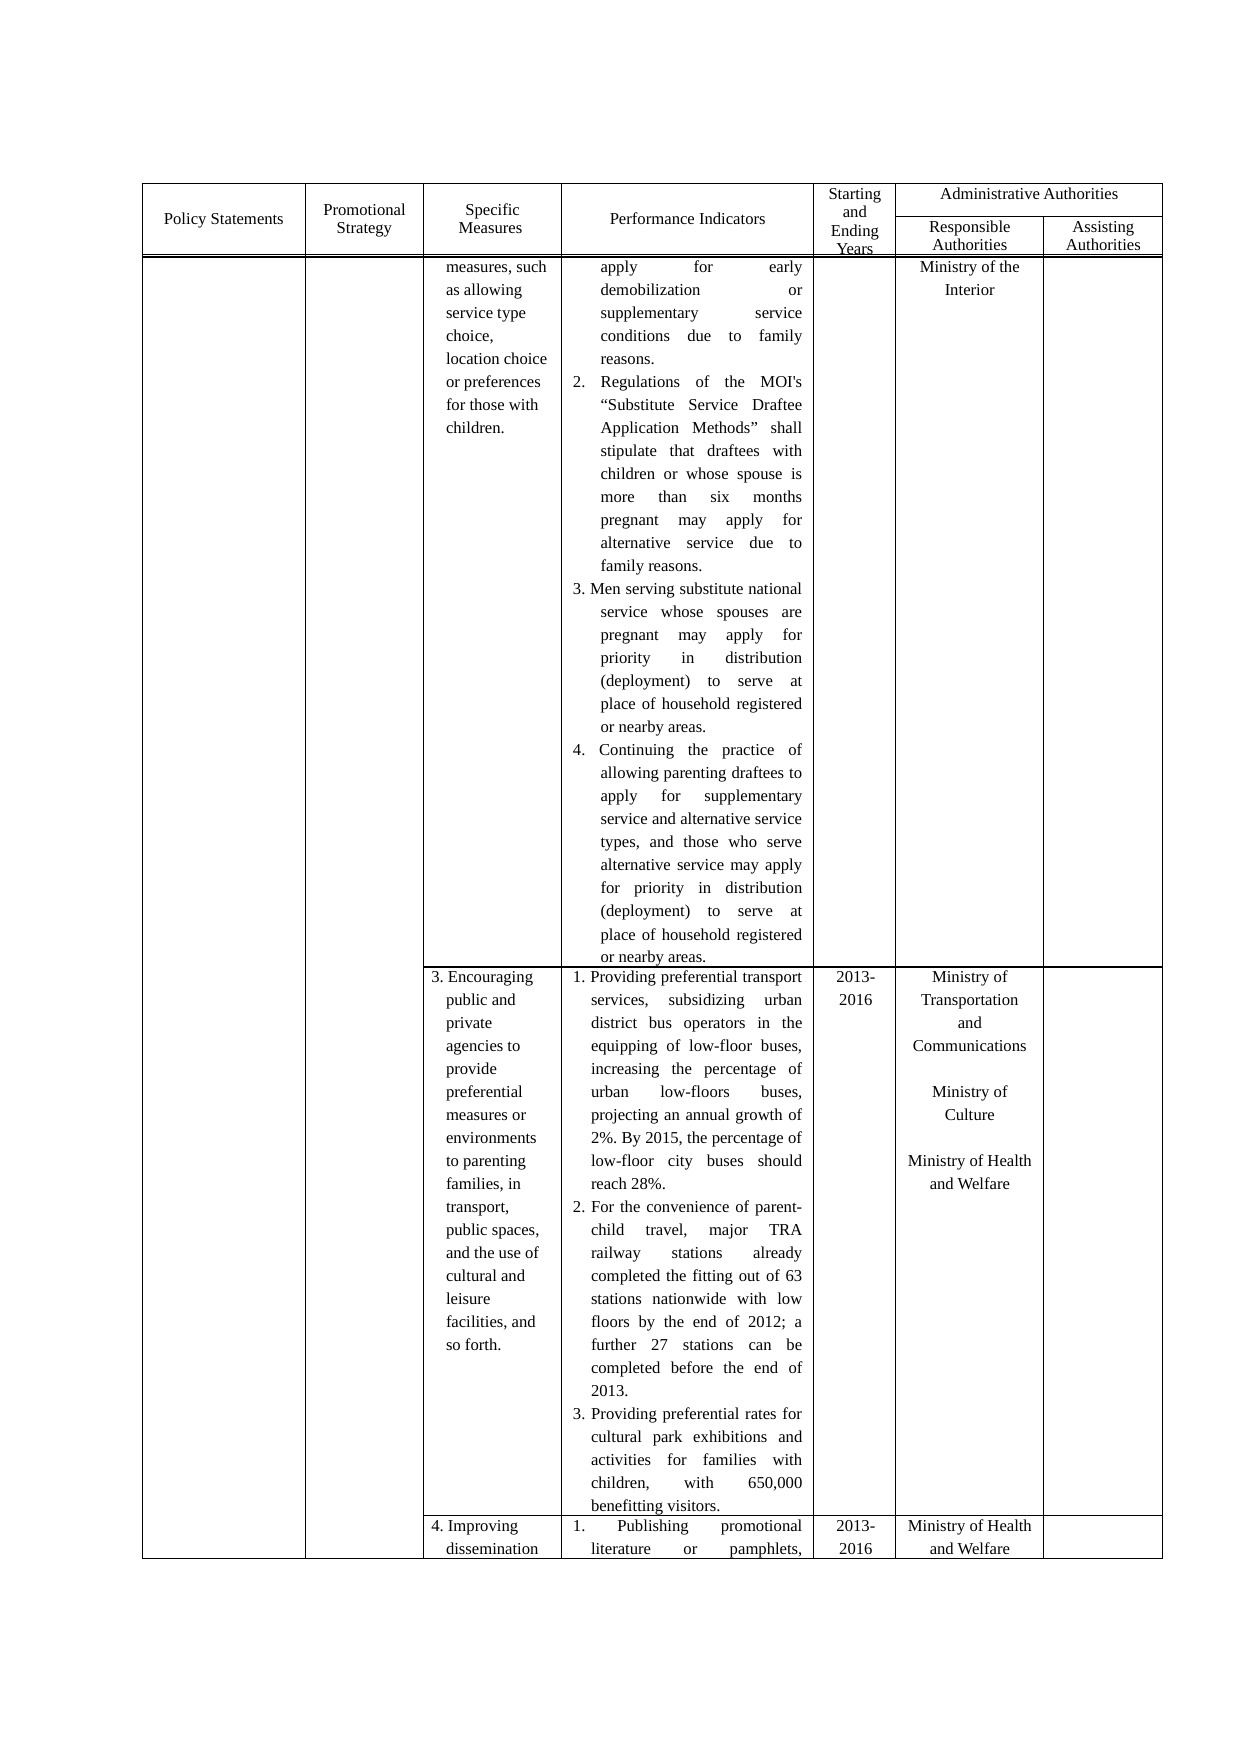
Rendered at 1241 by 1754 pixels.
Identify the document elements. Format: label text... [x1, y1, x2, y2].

table_cell 4. Improving dissemination [424, 1516, 561, 1558]
table_cell Assisting Authorities [1044, 217, 1162, 254]
table_header Promotional Strategy [306, 184, 423, 254]
table_cell Ministry of Health and Welfare [896, 1516, 1043, 1558]
table_cell [1044, 1516, 1162, 1558]
table_header Administrative Authorities [896, 184, 1162, 216]
table_header Specific Measures [424, 184, 561, 254]
table_cell [143, 258, 305, 1558]
table_cell apply for early demobilization or supplementary service conditions due to family reasons. 2. Regulations of the MOI's “Substitute Service Draftee Application Methods” shall stipulate that draftees with children or whose spouse is more than six months pregnant may apply for alternative service due to family reasons. 3. Men serving substitute national service whose spouses are pregnant may apply for priority in distribution (deployment) to serve at place of household registered or nearby areas. 4. Continuing the practice of allowing parenting draftees to apply for supplementary service and alternative service types, and those who serve alternative service may apply for priority in distribution (deployment) to serve at place of household registered or nearby areas. [562, 258, 813, 966]
table_cell 1. Providing preferential transport services, subsidizing urban district bus operators in the equipping of low-floor buses, increasing the percentage of urban low-floors buses, projecting an annual growth of 2%. By 2015, the percentage of low-floor city buses should reach 28%. 2. For the convenience of parent-child travel, major TRA railway stations already completed the fitting out of 63 stations nationwide with low floors by the end of 2012; a further 27 stations can be completed before the end of 2013. 3. Providing preferential rates for cultural park exhibitions and activities for families with children, with 650,000 benefitting visitors. [562, 968, 813, 1515]
table_header Performance Indicators [562, 184, 813, 254]
table_cell 2013- 2016 [814, 968, 895, 1515]
table_cell Ministry of Transportation and Communications Ministry of Culture Ministry of Health and Welfare [896, 968, 1043, 1515]
table_cell Ministry of the Interior [896, 258, 1043, 966]
table_cell Responsible Authorities [896, 217, 1043, 254]
table_header Starting and Ending Years [814, 184, 895, 254]
table_cell [814, 258, 895, 966]
table_cell measures, such as allowing service type choice, location choice or preferences for those with children. [424, 258, 561, 966]
table_cell [1044, 968, 1162, 1515]
table_cell 2013- 2016 [814, 1516, 895, 1558]
table_cell 3. Encouraging public and private agencies to provide preferential measures or environments to parenting families, in transport, public spaces, and the use of cultural and leisure facilities, and so forth. [424, 968, 561, 1515]
table_cell [1044, 258, 1162, 966]
table_cell [306, 258, 423, 1558]
table_header Policy Statements [143, 184, 305, 254]
table_cell 1. Publishing promotional literature or pamphlets, [562, 1516, 813, 1558]
